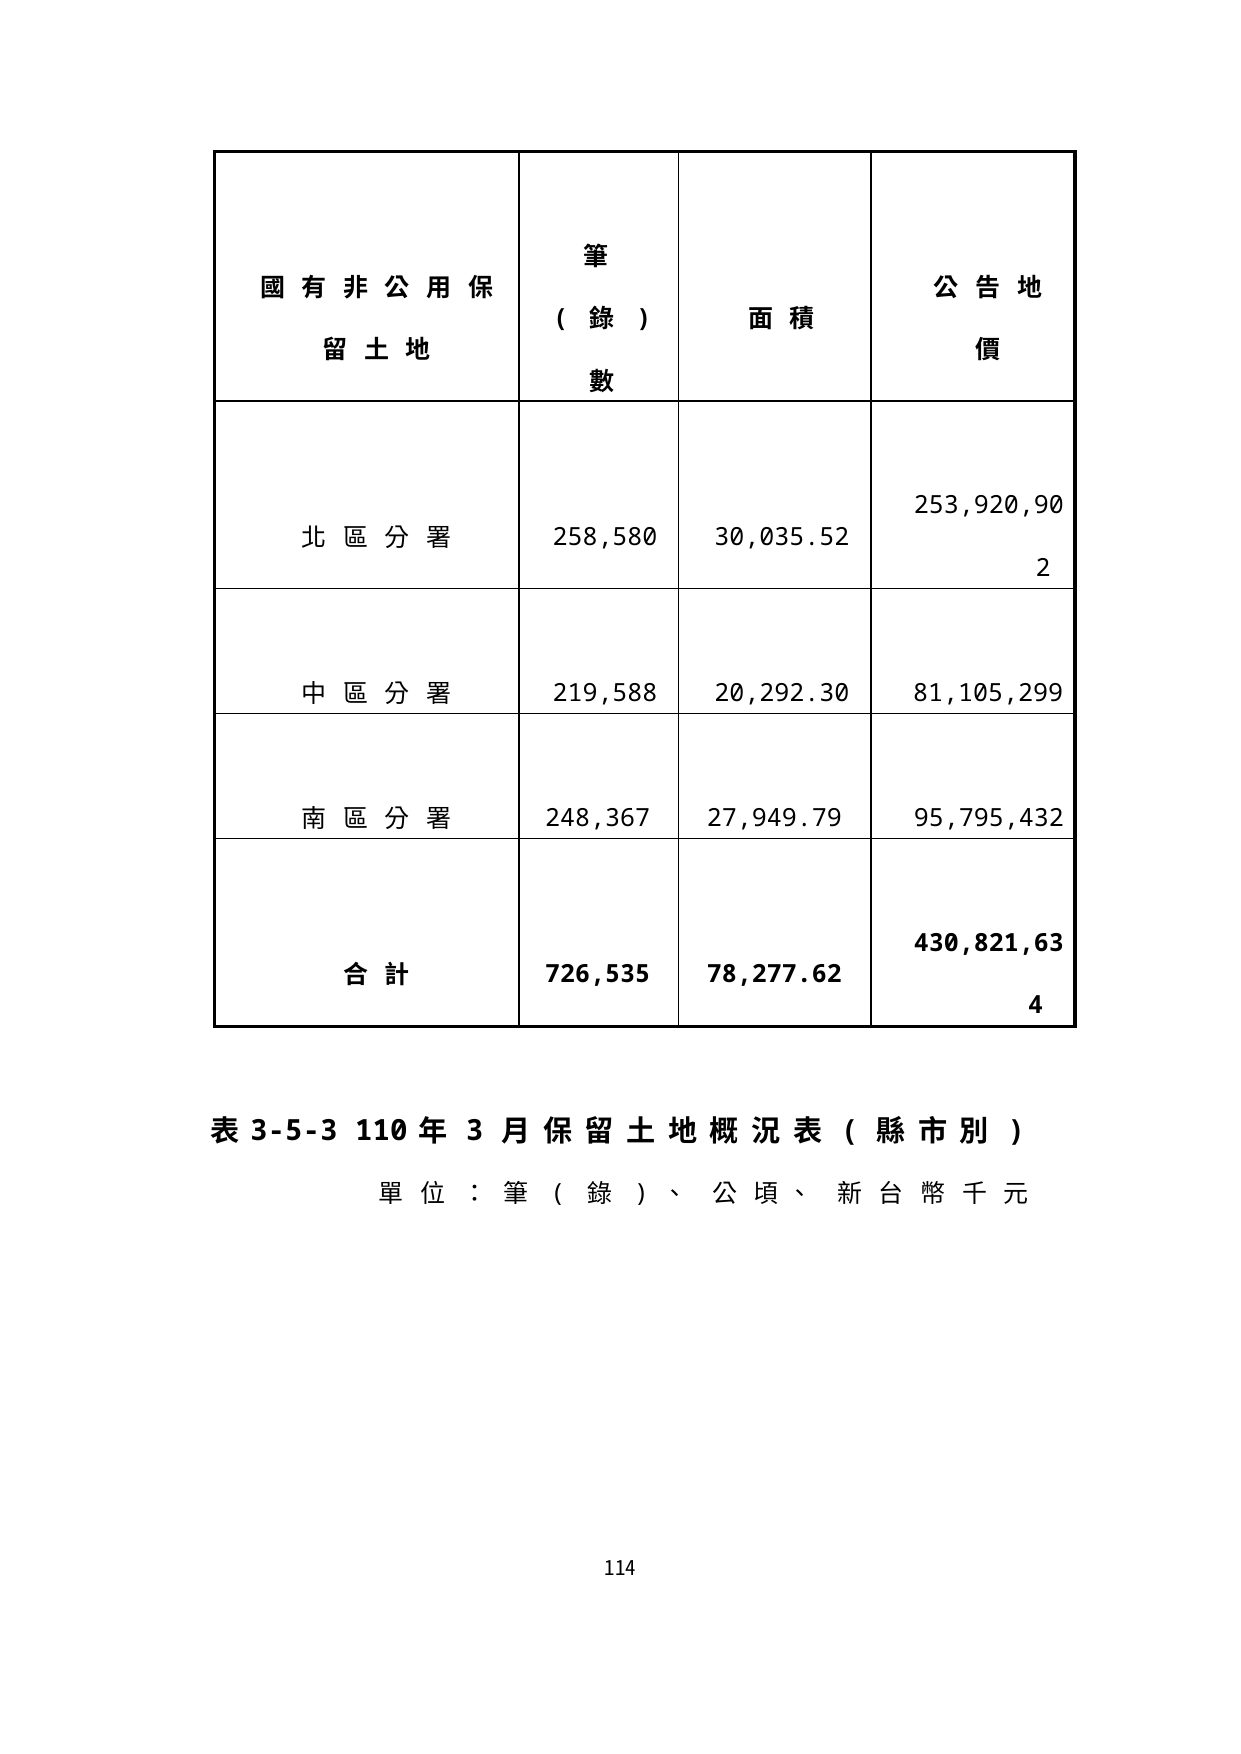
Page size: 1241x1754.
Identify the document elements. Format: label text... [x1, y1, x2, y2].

table_cell 中區分署 [216, 589, 518, 712]
table_cell 248,367 [520, 714, 678, 837]
table_header 筆(錄)數 [520, 153, 678, 400]
table_cell 27,949.79 [679, 714, 870, 837]
table_cell 258,580 [520, 402, 678, 587]
table_cell 30,035.52 [679, 402, 870, 587]
table_cell 219,588 [520, 589, 678, 712]
table_header 面積 [679, 153, 870, 400]
table_cell 78,277.62 [679, 839, 870, 1025]
table_cell 430,821,634 [872, 839, 1073, 1025]
text 單位：筆(錄)、公頃、新台幣千元 [203, 1150, 1037, 1212]
table_cell 726,535 [520, 839, 678, 1025]
table_cell 北區分署 [216, 402, 518, 587]
text 表3-5-3 110年3月保留土地概況表(縣市別) [203, 1087, 1037, 1150]
table_cell 20,292.30 [679, 589, 870, 712]
table_cell 南區分署 [216, 714, 518, 837]
table_cell 253,920,902 [872, 402, 1073, 587]
table_cell 95,795,432 [872, 714, 1073, 837]
table_cell 合計 [216, 839, 518, 1025]
table_header 國有非公用保留土地 [216, 153, 518, 400]
table_header 公告地價 [872, 153, 1073, 400]
table_cell 81,105,299 [872, 589, 1073, 712]
